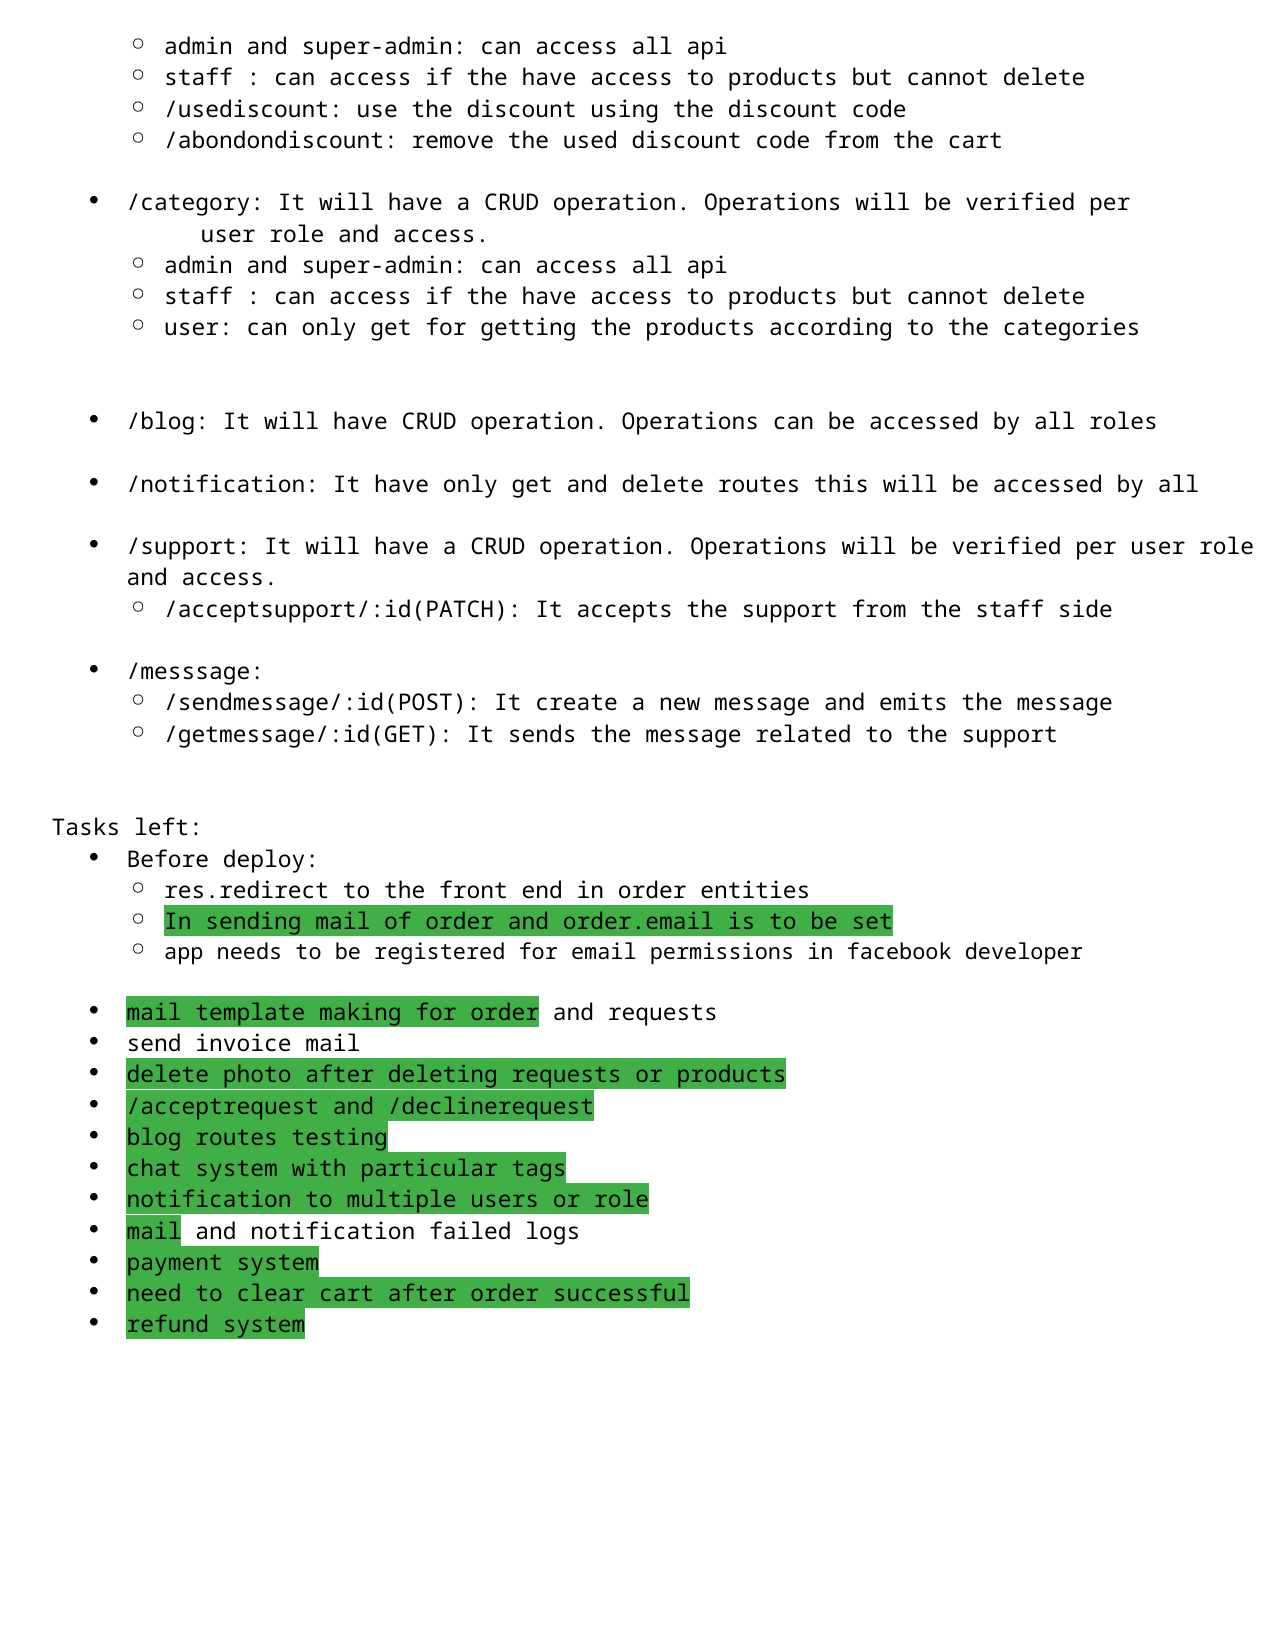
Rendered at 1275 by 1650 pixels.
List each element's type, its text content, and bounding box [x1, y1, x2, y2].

list res.redirect to the front end in order entities [126, 874, 1266, 905]
list /blog: It will have CRUD operation. Operations can be accessed by all roles [89, 405, 1266, 436]
list /getmessage/:id(GET): It sends the message related to the support [126, 717, 1266, 749]
list In sending mail of order and order.email is to be set [126, 905, 1266, 936]
list staff : can access if the have access to products but cannot delete [126, 61, 1266, 92]
list app needs to be registered for email permissions in facebook developer [126, 936, 1266, 966]
list send invoice mail [89, 1027, 1266, 1058]
list /category: It will have a CRUD operation. Operations will be verified per user role and access. [89, 186, 1266, 249]
list refund system [89, 1308, 1266, 1339]
list notification to multiple users or role [89, 1183, 1266, 1214]
list /abondondiscount: remove the used discount code from the cart [126, 124, 1266, 155]
list /acceptsupport/:id(PATCH): It accepts the support from the staff side [126, 592, 1266, 624]
list admin and super-admin: can access all api [126, 30, 1266, 61]
list blog routes testing [89, 1121, 1266, 1152]
list /messsage: [89, 655, 1266, 686]
list mail template making for order and requests [89, 996, 1266, 1027]
list admin and super-admin: can access all api [126, 249, 1266, 280]
list /notification: It have only get and delete routes this will be accessed by all [89, 467, 1266, 499]
list Before deploy: [89, 842, 1266, 874]
list staff : can access if the have access to products but cannot delete [126, 280, 1266, 311]
list mail and notification failed logs [89, 1214, 1266, 1246]
list need to clear cart after order successful [89, 1277, 1266, 1308]
list /support: It will have a CRUD operation. Operations will be verified per user role and access. [89, 530, 1266, 592]
list payment system [89, 1246, 1266, 1277]
list user: can only get for getting the products according to the categories [126, 311, 1266, 342]
list /usediscount: use the discount using the discount code [126, 92, 1266, 124]
text Tasks left: [51, 811, 1266, 842]
list chat system with particular tags [89, 1152, 1266, 1183]
list delete photo after deleting requests or products [89, 1058, 1266, 1089]
list /acceptrequest and /declinerequest [89, 1089, 1266, 1121]
list /sendmessage/:id(POST): It create a new message and emits the message [126, 686, 1266, 717]
